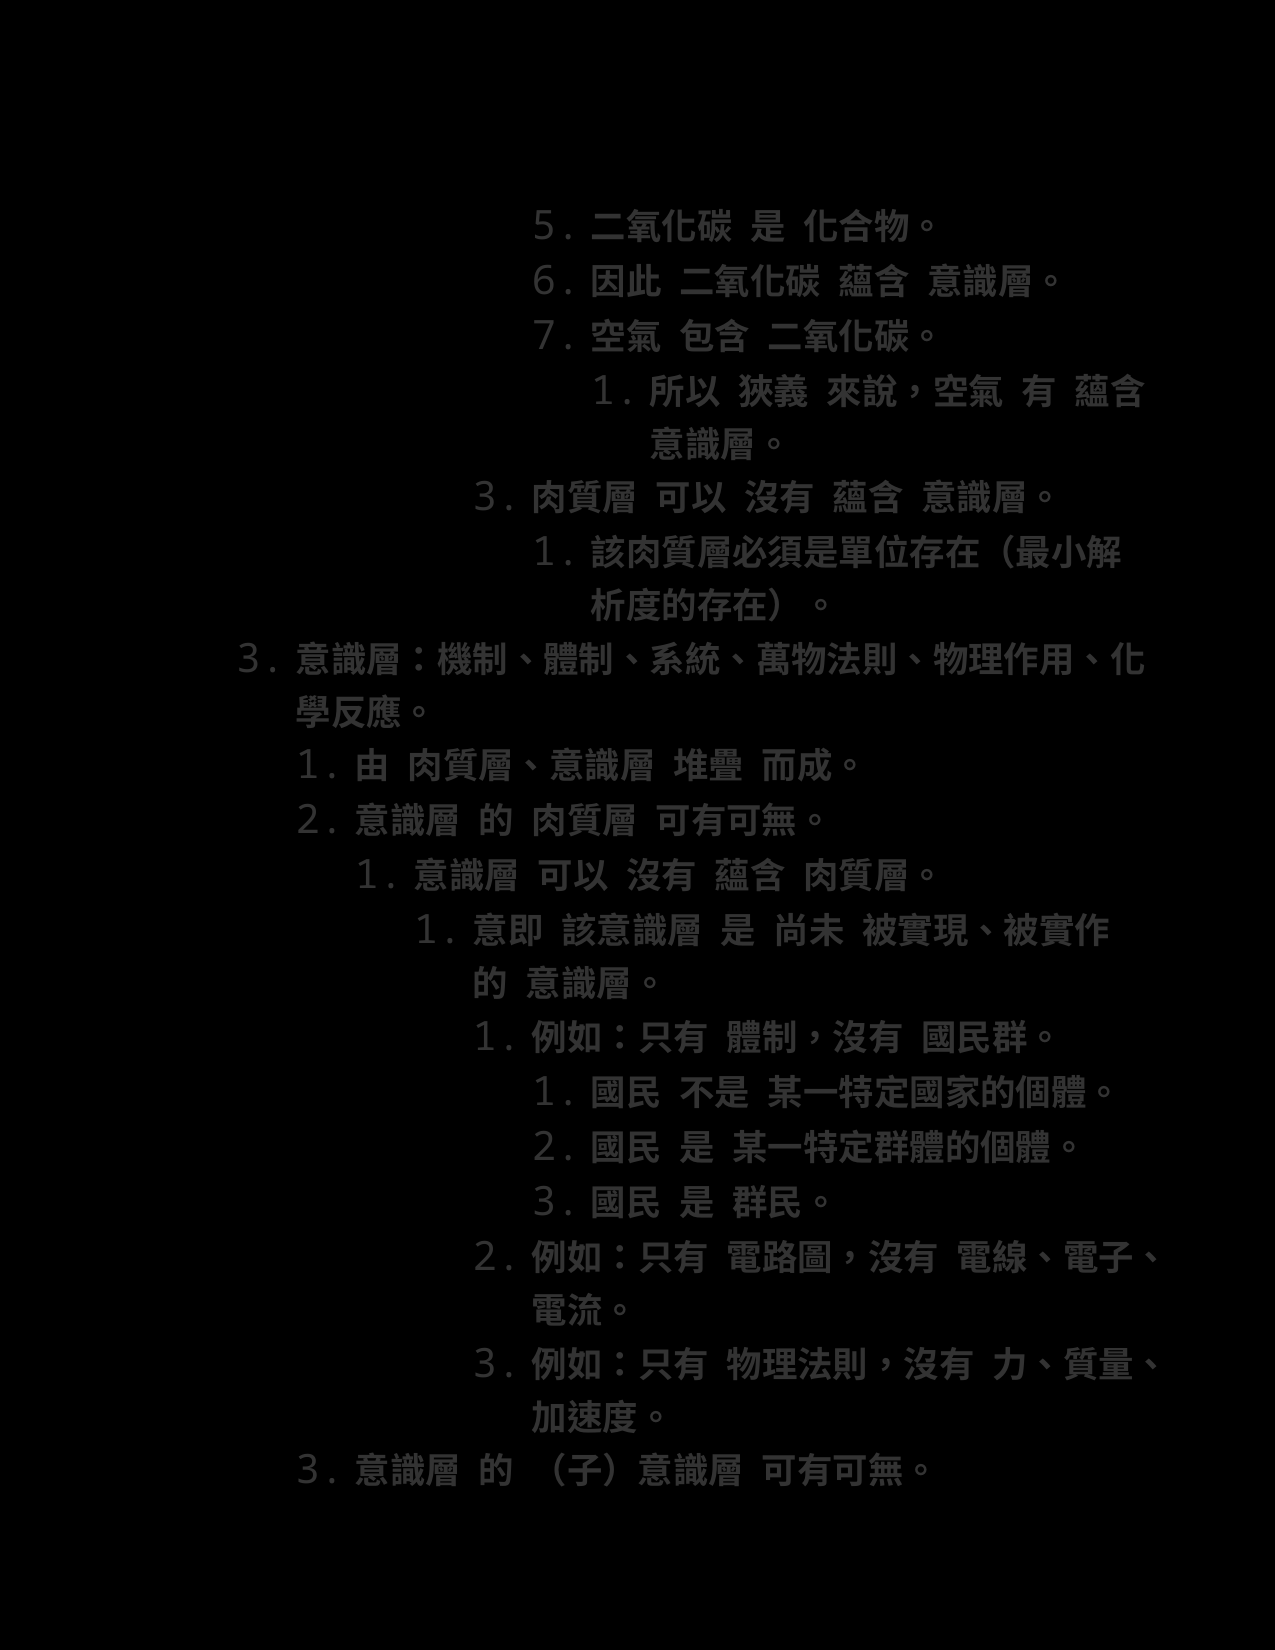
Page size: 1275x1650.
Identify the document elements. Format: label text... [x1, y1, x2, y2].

list 空氣 包含 二氧化碳。 [532, 306, 1157, 361]
list 二氧化碳 是 化合物。 [532, 196, 1157, 251]
list 例如：只有 物理法則，沒有 力、質量、加速度。 [472, 1334, 1157, 1440]
list 意識層 可以 沒有 蘊含 肉質層。 [354, 846, 1157, 901]
list 例如：只有 體制，沒有 國民群。 [472, 1007, 1157, 1062]
list 由 肉質層、意識層 堆疊 而成。 [295, 735, 1157, 790]
list 該肉質層必須是單位存在（最小解析度的存在）。 [532, 523, 1157, 629]
list 所以 狹義 來說，空氣 有 蘊含 意識層。 [591, 361, 1157, 467]
list 肉質層 可以 沒有 蘊含 意識層。 [472, 467, 1157, 523]
list 意識層 的 （子）意識層 可有可無。 [295, 1440, 1157, 1495]
list 意識層 的 肉質層 可有可無。 [295, 790, 1157, 846]
list 國民 不是 某一特定國家的個體。 [532, 1062, 1157, 1117]
list 例如：只有 電路圖，沒有 電線、電子、電流。 [472, 1227, 1157, 1334]
list 意識層：機制、體制、系統、萬物法則、物理作用、化學反應。 [236, 629, 1157, 735]
list 國民 是 群民。 [532, 1172, 1157, 1227]
list 意即 該意識層 是 尚未 被實現、被實作 的 意識層。 [413, 901, 1157, 1007]
list 因此 二氧化碳 蘊含 意識層。 [532, 251, 1157, 306]
list 國民 是 某一特定群體的個體。 [532, 1117, 1157, 1172]
